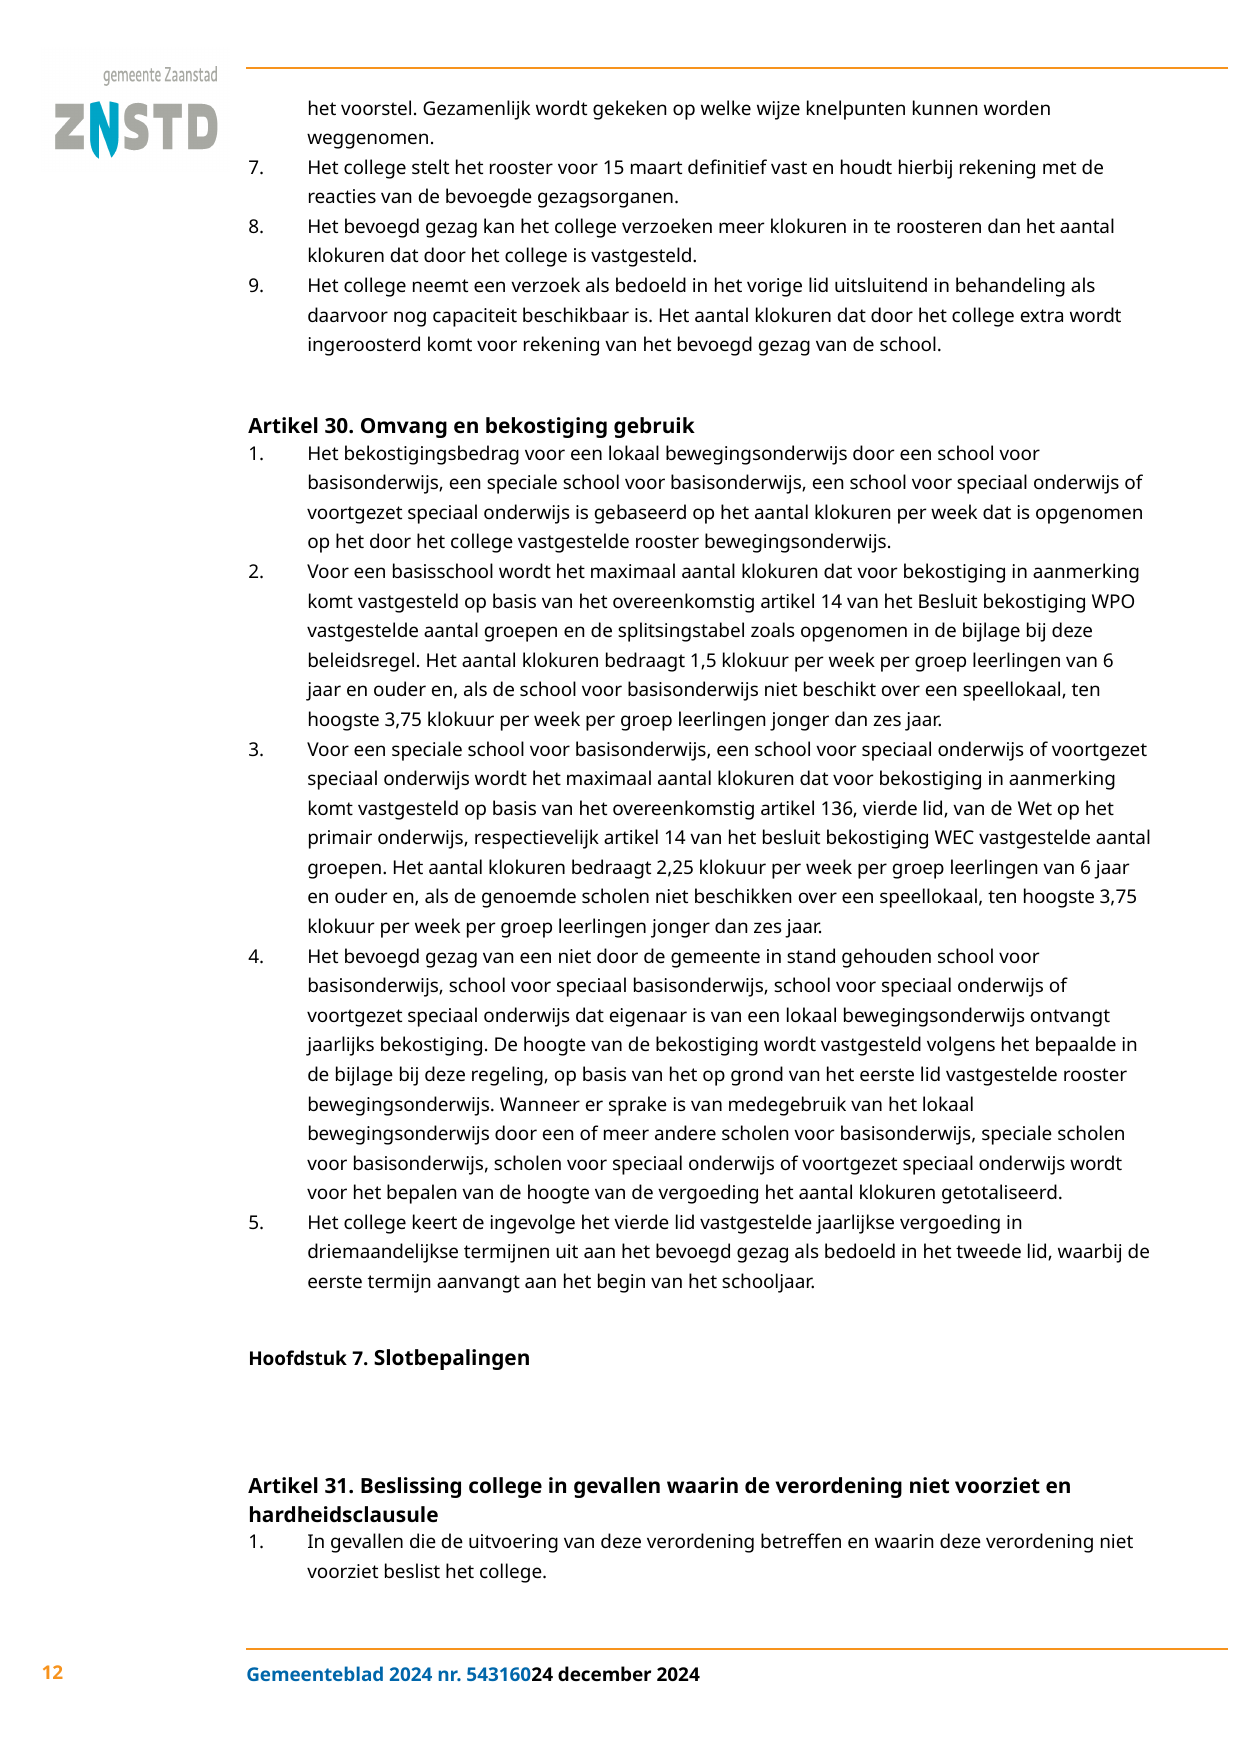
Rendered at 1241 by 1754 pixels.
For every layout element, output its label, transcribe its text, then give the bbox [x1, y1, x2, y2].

list Voor een basisschool wordt het maximaal aantal klokuren dat voor bekostiging in aanmerking komt vastgesteld op basis van het overeenkomstig artikel 14 van het Besluit bekostiging WPO vastgestelde aantal groepen en de splitsingstabel zoals opgenomen in de bijlage bij deze beleidsregel. Het aantal klokuren bedraagt 1,5 klokuur per week per groep leerlingen van 6 jaar en ouder en, als de school voor basisonderwijs niet beschikt over een speellokaal, ten hoogste 3,75 klokuur per week per groep leerlingen jonger dan zes jaar. [248, 558, 1152, 732]
list Het bevoegd gezag kan het college verzoeken meer klokuren in te roosteren dan het aantal klokuren dat door het college is vastgesteld. [248, 213, 1152, 268]
list In gevallen die de uitvoering van deze verordening betreffen en waarin deze verordening niet voorziet beslist het college. [248, 1528, 1152, 1584]
list Het bekostigingsbedrag voor een lokaal bewegingsonderwijs door een school voor basisonderwijs, een speciale school voor basisonderwijs, een school voor speciaal onderwijs of voortgezet speciaal onderwijs is gebaseerd op het aantal klokuren per week dat is opgenomen op het door het college vastgestelde rooster bewegingsonderwijs. [248, 440, 1152, 554]
picture [41, 47, 231, 172]
list Het college neemt een verzoek als bedoeld in het vorige lid uitsluitend in behandeling als daarvoor nog capaciteit beschikbaar is. Het aantal klokuren dat door het college extra wordt ingeroosterd komt voor rekening van het bevoegd gezag van de school. [248, 272, 1152, 357]
list Het bevoegd gezag van een niet door de gemeente in stand gehouden school voor basisonderwijs, school voor speciaal basisonderwijs, school voor speciaal onderwijs of voortgezet speciaal onderwijs dat eigenaar is van een lokaal bewegingsonderwijs ontvangt jaarlijks bekostiging. De hoogte van de bekostiging wordt vastgesteld volgens het bepaalde in de bijlage bij deze regeling, op basis van het op grond van het eerste lid vastgestelde rooster bewegingsonderwijs. Wanneer er sprake is van medegebruik van het lokaal bewegingsonderwijs door een of meer andere scholen voor basisonderwijs, speciale scholen voor basisonderwijs, scholen voor speciaal onderwijs of voortgezet speciaal onderwijs wordt voor het bepalen van de hoogte van de vergoeding het aantal klokuren getotaliseerd. [248, 943, 1152, 1205]
list het voorstel. Gezamenlijk wordt gekeken op welke wijze knelpunten kunnen worden weggenomen. [248, 95, 1152, 150]
list Het college keert de ingevolge het vierde lid vastgestelde jaarlijkse vergoeding in driemaandelijkse termijnen uit aan het bevoegd gezag als bedoeld in het tweede lid, waarbij de eerste termijn aanvangt aan het begin van het schooljaar. [248, 1209, 1152, 1294]
text Artikel 30. Omvang en bekostiging gebruik [248, 411, 1152, 440]
text Hoofdstuk 7. Slotbepalingen [248, 1343, 1152, 1372]
text Artikel 31. Beslissing college in gevallen waarin de verordening niet voorziet en hardheidsclausule [248, 1472, 1152, 1528]
list Voor een speciale school voor basisonderwijs, een school voor speciaal onderwijs of voortgezet speciaal onderwijs wordt het maximaal aantal klokuren dat voor bekostiging in aanmerking komt vastgesteld op basis van het overeenkomstig artikel 136, vierde lid, van de Wet op het primair onderwijs, respectievelijk artikel 14 van het besluit bekostiging WEC vastgestelde aantal groepen. Het aantal klokuren bedraagt 2,25 klokuur per week per groep leerlingen van 6 jaar en ouder en, als de genoemde scholen niet beschikken over een speellokaal, ten hoogste 3,75 klokuur per week per groep leerlingen jonger dan zes jaar. [248, 736, 1152, 939]
list Het college stelt het rooster voor 15 maart definitief vast en houdt hierbij rekening met de reacties van de bevoegde gezagsorganen. [248, 154, 1152, 209]
